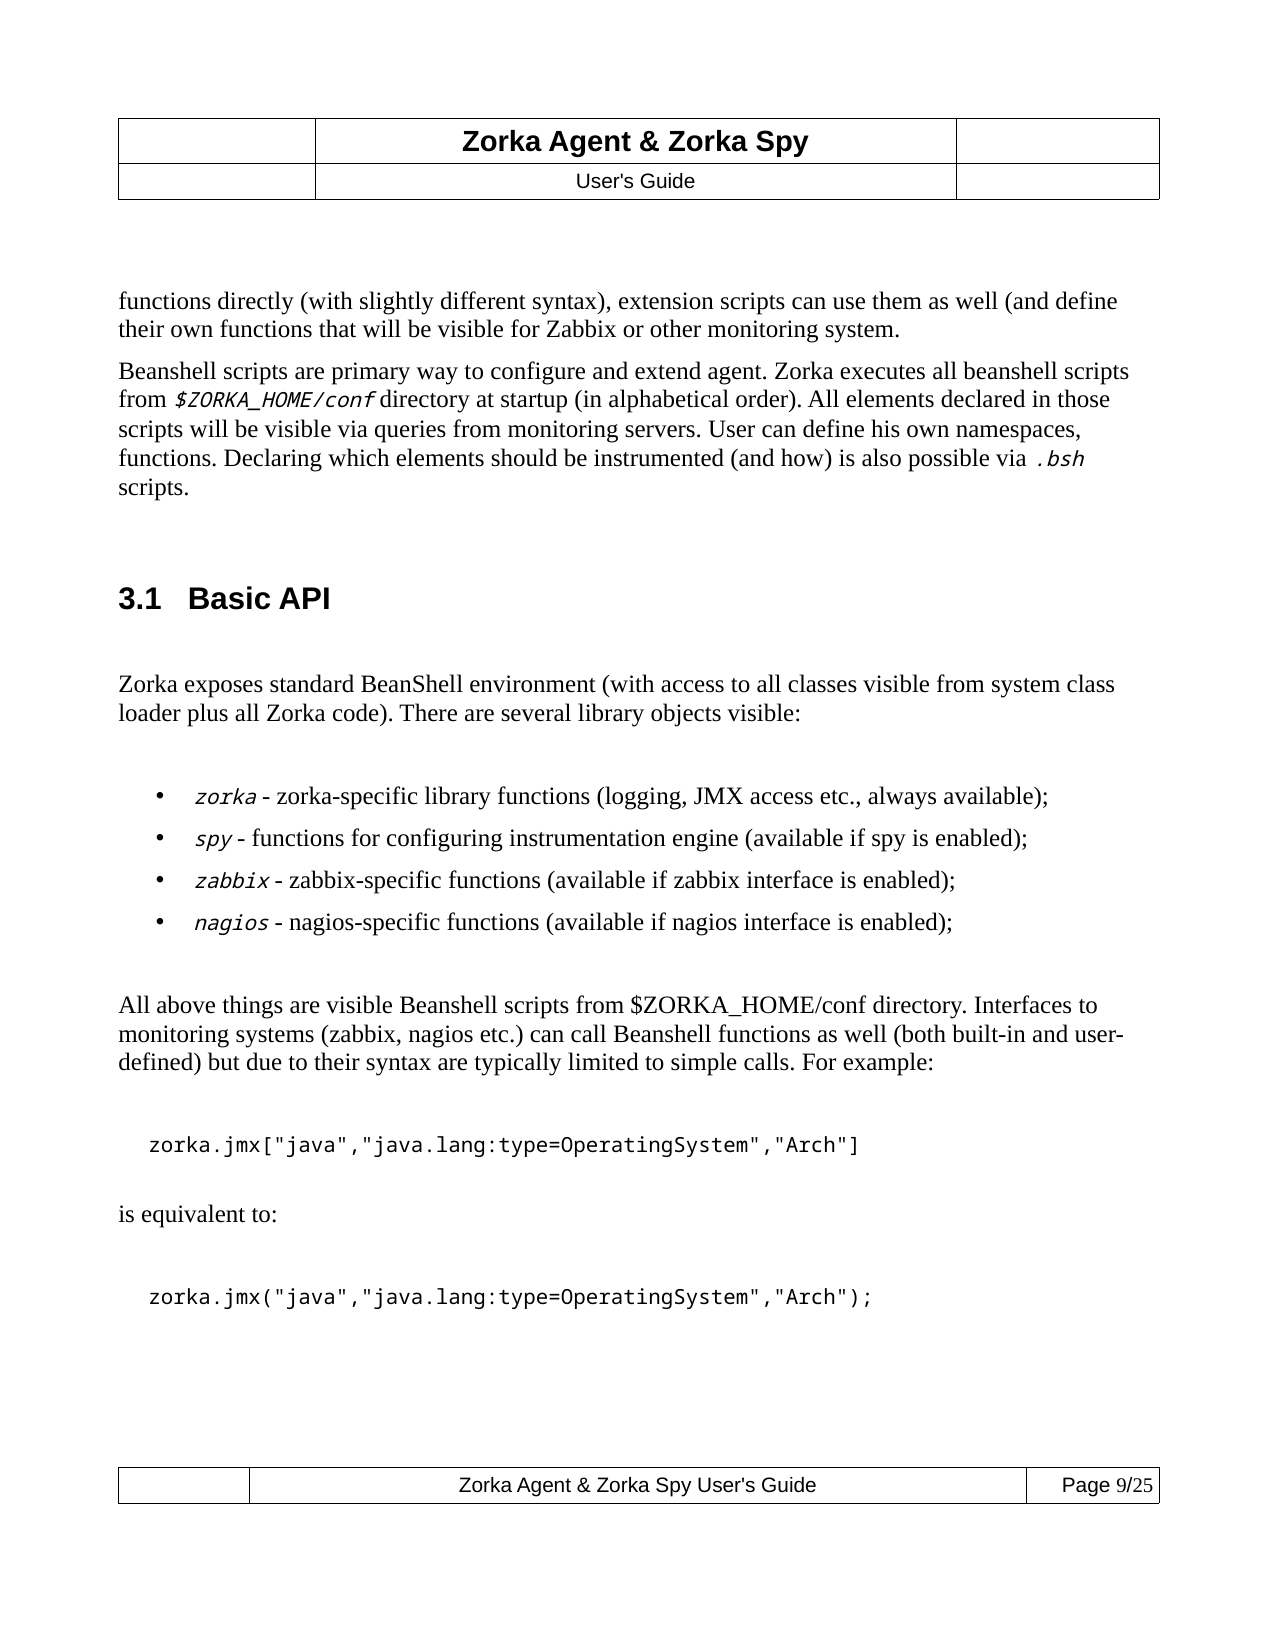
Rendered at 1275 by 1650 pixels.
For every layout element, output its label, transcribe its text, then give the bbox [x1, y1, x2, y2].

text zorka.jmx("java","java.lang:type=OperatingSystem","Arch"); [148, 1282, 1157, 1311]
text Beanshell scripts are primary way to configure and extend agent. Zorka executes all beanshell scripts from $ZORKA_HOME/conf directory at startup (in alphabetical order). All elements declared in those scripts will be visible via queries from monitoring servers. User can define his own namespaces, functions. Declaring which elements should be instrumented (and how) is also possible via .bsh scripts. [118, 356, 1157, 501]
list nagios - nagios-specific functions (available if nagios interface is enabled); [156, 907, 1157, 936]
list zorka - zorka-specific library functions (logging, JMX access etc., always available); [156, 781, 1157, 810]
list spy - functions for configuring instrumentation engine (available if spy is enabled); [156, 823, 1157, 852]
list zabbix - zabbix-specific functions (available if zabbix interface is enabled); [156, 865, 1157, 894]
text functions directly (with slightly different syntax), extension scripts can use them as well (and define their own functions that will be visible for Zabbix or other monitoring system. [118, 286, 1157, 343]
text zorka.jmx["java","java.lang:type=OperatingSystem","Arch"] [148, 1130, 1157, 1158]
subtitle Basic API [118, 580, 1157, 616]
text All above things are visible Beanshell scripts from $ZORKA_HOME/conf directory. Interfaces to monitoring systems (zabbix, nagios etc.) can call Beanshell functions as well (both built-in and user-defined) but due to their syntax are typically limited to simple calls. For example: [118, 990, 1157, 1076]
text is equivalent to: [118, 1199, 1157, 1228]
text Zorka exposes standard BeanShell environment (with access to all classes visible from system class loader plus all Zorka code). There are several library objects visible: [118, 669, 1157, 727]
